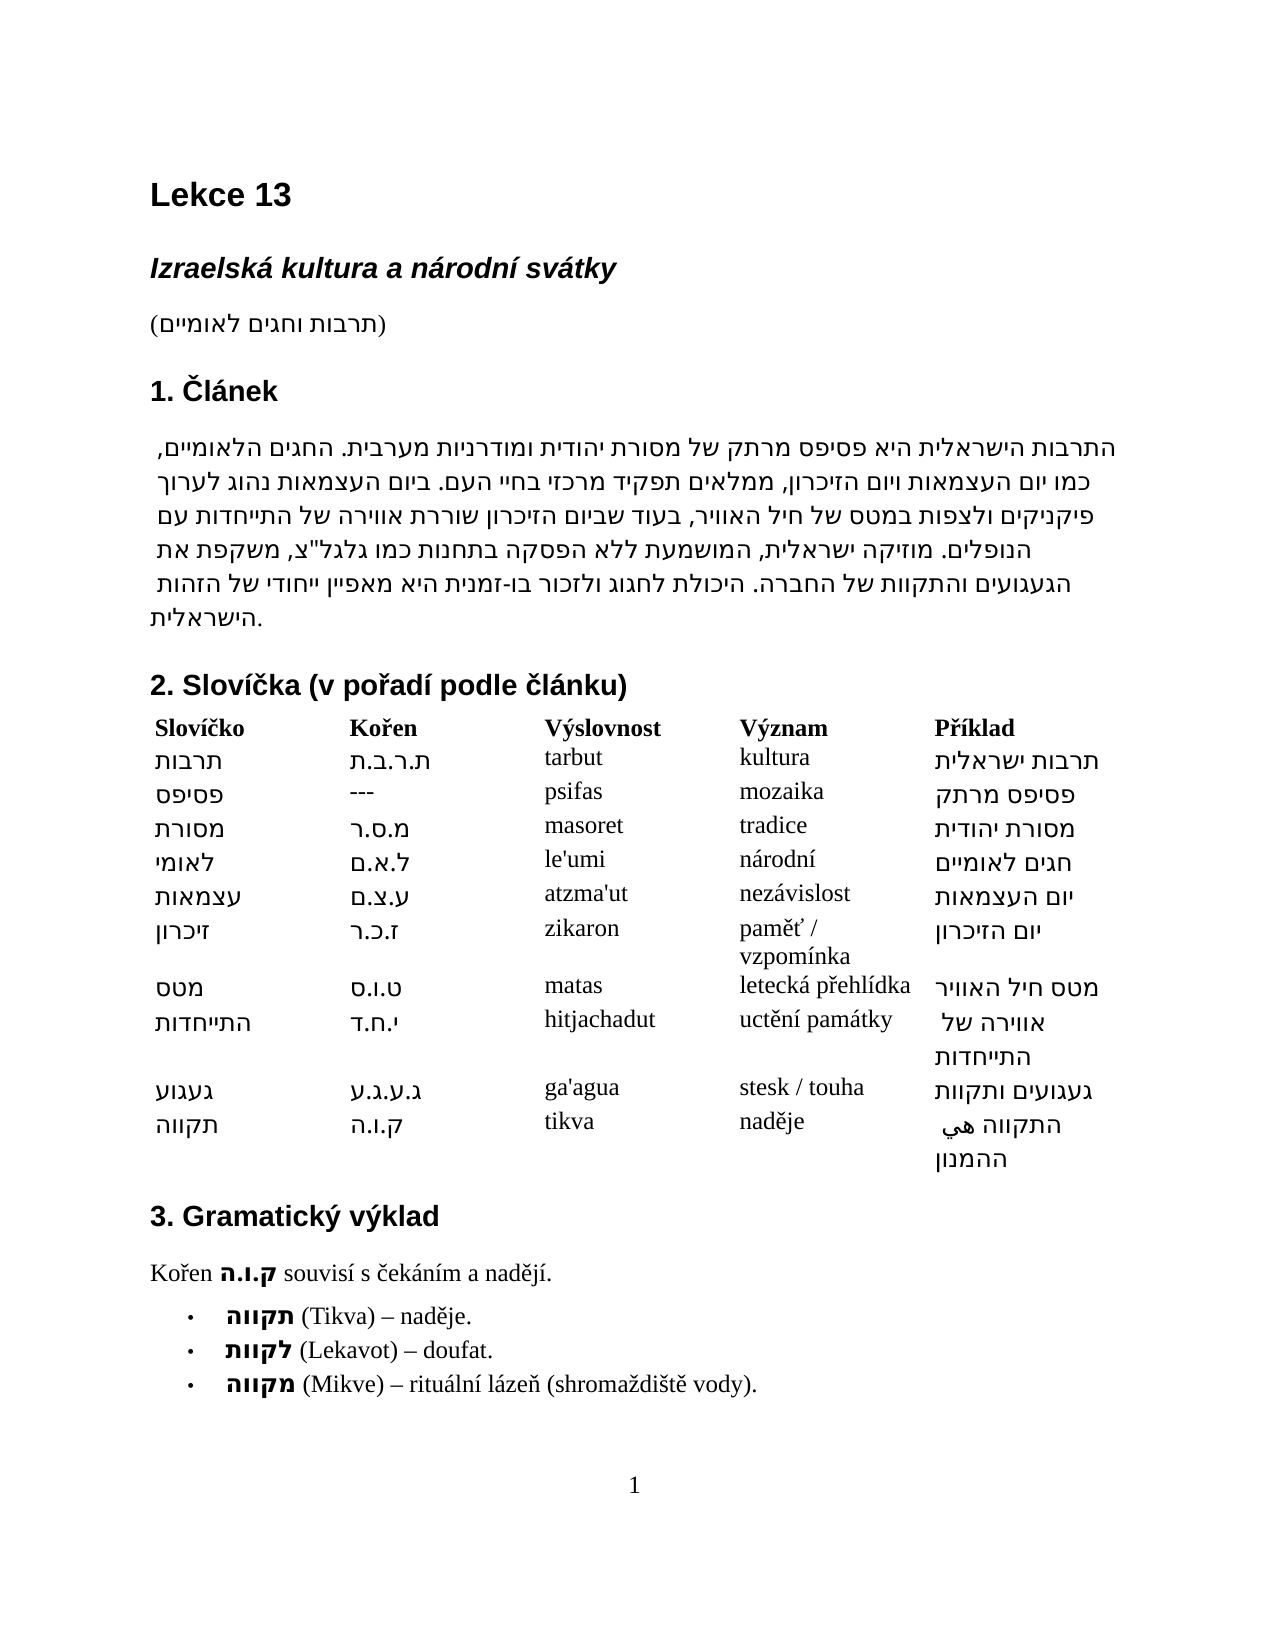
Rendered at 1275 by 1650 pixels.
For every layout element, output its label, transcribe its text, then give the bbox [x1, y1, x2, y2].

table_cell zikaron [540, 913, 735, 970]
table_cell paměť / vzpomínka [735, 913, 930, 970]
table_cell פסיפס מרתק [930, 776, 1125, 810]
table_cell ת.ר.ב.ת [345, 742, 540, 776]
table_cell ל.א.ם [345, 845, 540, 878]
text Kořen ק.ו.ה souvisí s čekáním a nadějí. [150, 1254, 1125, 1288]
table_header Slovíčko [150, 714, 345, 742]
table_cell מסורת יהודית [930, 810, 1125, 844]
table_cell masoret [540, 810, 735, 844]
table_cell matas [540, 970, 735, 1004]
table_cell tradice [735, 810, 930, 844]
table_cell מטס [150, 970, 345, 1004]
table_cell געגועים ותקוות [930, 1072, 1125, 1106]
table_cell --- [345, 776, 540, 810]
table_cell פסיפס [150, 776, 345, 810]
table_cell התקווה هي ההמנון [930, 1106, 1125, 1174]
table_header Příklad [930, 714, 1125, 742]
table_header Výslovnost [540, 714, 735, 742]
table_cell národní [735, 845, 930, 878]
table_cell לאומי [150, 845, 345, 878]
table_cell stesk / touha [735, 1072, 930, 1106]
table_cell יום הזיכרון [930, 913, 1125, 970]
table_cell אווירה של התייחדות [930, 1004, 1125, 1072]
list לקוות (Lekavot) – doufat. [187, 1332, 1125, 1366]
table_header Kořen [345, 714, 540, 742]
list תקווה (Tikva) – naděje. [187, 1297, 1125, 1332]
table_cell tarbut [540, 742, 735, 776]
table_cell ק.ו.ה [345, 1106, 540, 1174]
text (תרבות וחגים לאומיים) [150, 306, 1125, 340]
table_cell ט.ו.ס [345, 970, 540, 1004]
table_cell ga'agua [540, 1072, 735, 1106]
table_cell תרבות ישראלית [930, 742, 1125, 776]
table_cell עצמאות [150, 879, 345, 913]
table_cell nezávislost [735, 879, 930, 913]
subtitle Izraelská kultura a národní svátky [150, 251, 1125, 285]
table_cell תקווה [150, 1106, 345, 1174]
subtitle 2. Slovíčka (v pořadí podle článku) [150, 667, 1125, 701]
table_cell hitjachadut [540, 1004, 735, 1072]
table_cell uctění památky [735, 1004, 930, 1072]
table_header Význam [735, 714, 930, 742]
table_cell חגים לאומיים [930, 845, 1125, 878]
table_cell מ.ס.ר [345, 810, 540, 844]
table_cell atzma'ut [540, 879, 735, 913]
subtitle 1. Článek [150, 374, 1125, 408]
table_cell kultura [735, 742, 930, 776]
table_cell tikva [540, 1106, 735, 1174]
table_cell געגוע [150, 1072, 345, 1106]
table_cell מסורת [150, 810, 345, 844]
subtitle Lekce 13 [150, 175, 1125, 214]
table_cell letecká přehlídka [735, 970, 930, 1004]
table_cell זיכרון [150, 913, 345, 970]
text התרבות הישראלית היא פסיפס מרתק של מסורת יהודית ומודרניות מערבית. החגים הלאומיים, כמו יום העצמאות ויום הזיכרון, ממלאים תפקיד מרכזי בחיי העם. ביום העצמאות נהוג לערוך פיקניקים ולצפות במטס של חיל האוויר, בעוד שביום הזיכרון שוררת אווירה של התייחדות עם הנופלים. מוזיקה ישראלית, המושמעת ללא הפסקה בתחנות כמו גלגל"צ, משקפת את הגעגועים והתקוות של החברה. היכולת לחגוג ולזכור בו-זמנית היא מאפיין ייחודי של הזהות הישראלית. [150, 429, 1125, 633]
table_cell מטס חיל האוויר [930, 970, 1125, 1004]
list מקווה (Mikve) – rituální lázeň (shromaždiště vody). [187, 1366, 1125, 1400]
table_cell יום העצמאות [930, 879, 1125, 913]
table_cell psifas [540, 776, 735, 810]
table_cell ג.ע.ג.ע [345, 1072, 540, 1106]
subtitle 3. Gramatický výklad [150, 1199, 1125, 1233]
table_cell mozaika [735, 776, 930, 810]
table_cell י.ח.ד [345, 1004, 540, 1072]
table_cell ע.צ.ם [345, 879, 540, 913]
table_cell התייחדות [150, 1004, 345, 1072]
table_cell ז.כ.ר [345, 913, 540, 970]
table_cell תרבות [150, 742, 345, 776]
table_cell le'umi [540, 845, 735, 878]
table_cell naděje [735, 1106, 930, 1174]
